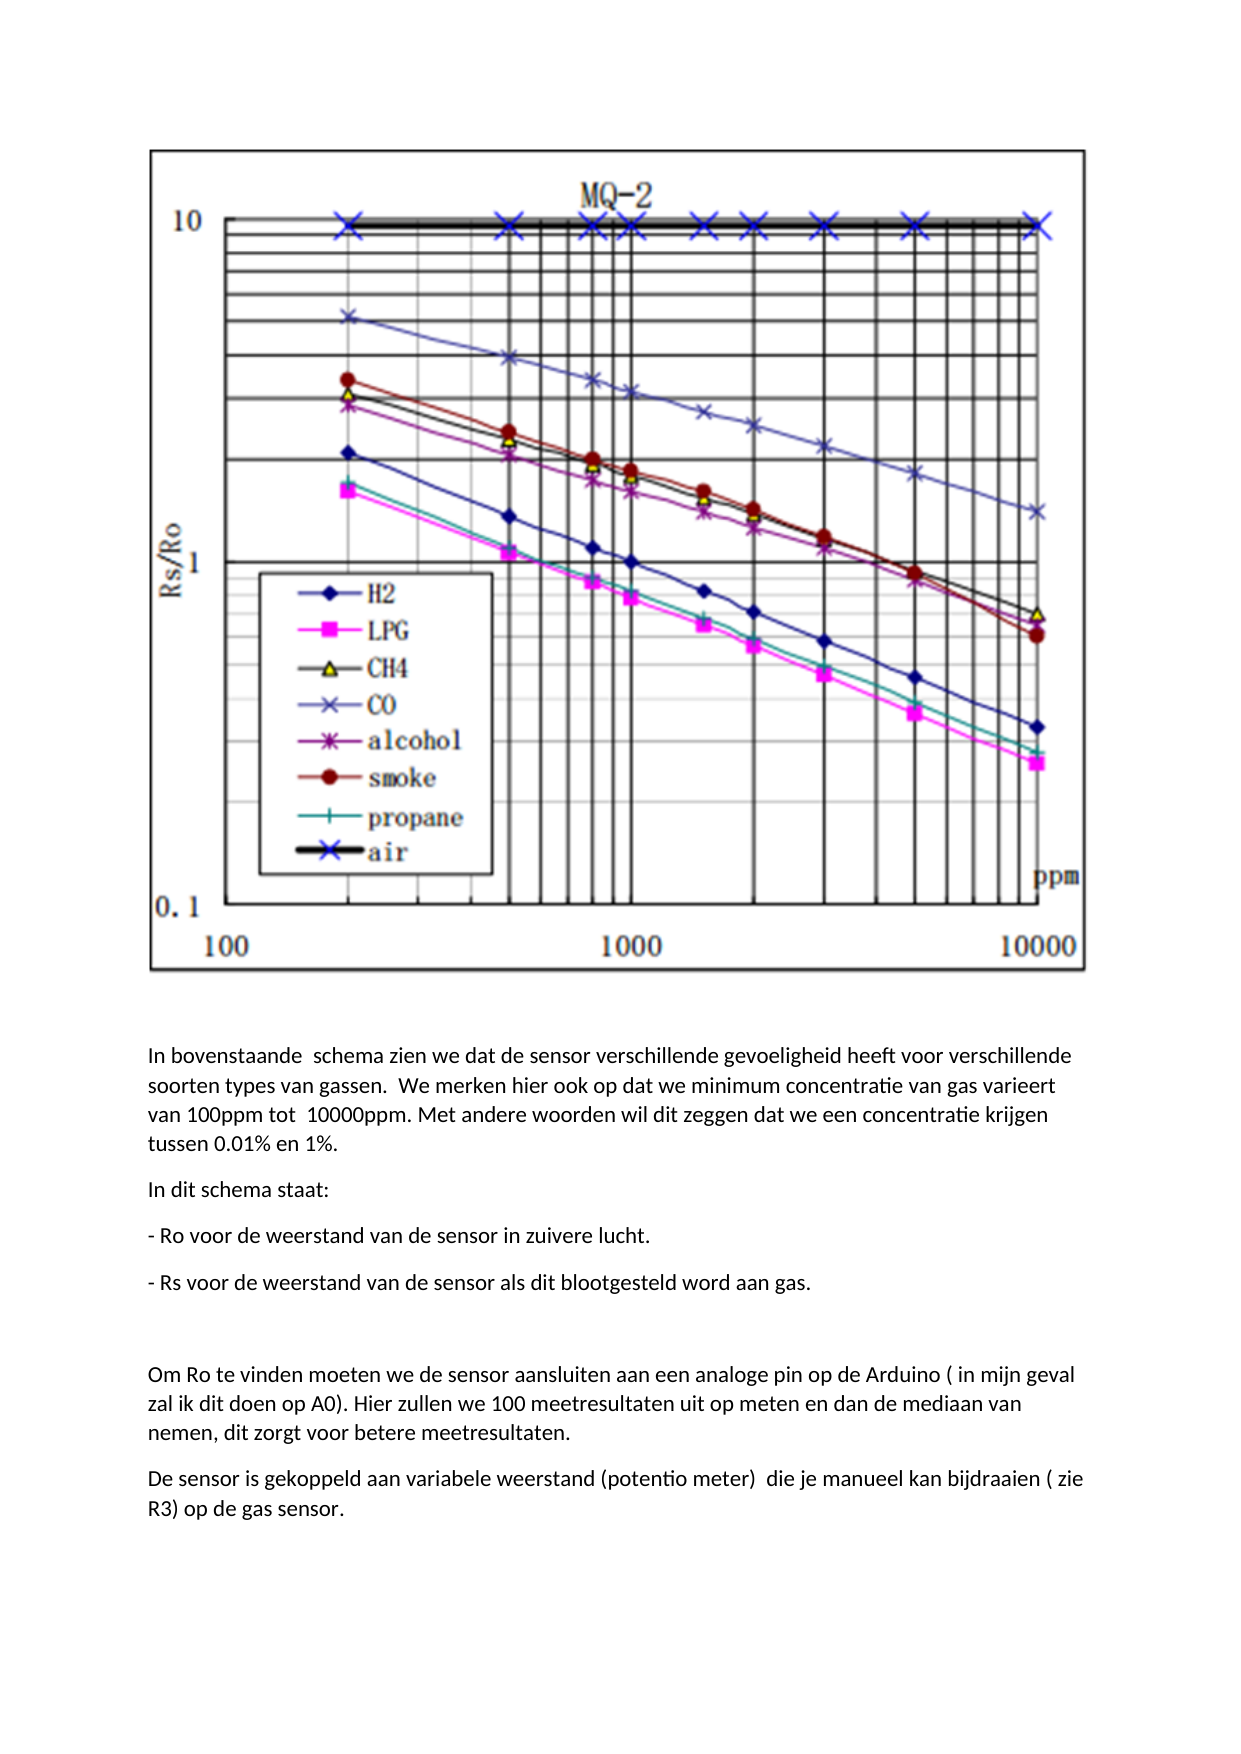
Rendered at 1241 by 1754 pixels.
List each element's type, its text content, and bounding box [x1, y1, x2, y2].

text De sensor is gekoppeld aan variabele weerstand (potentio meter) die je manueel kan bijdraaien ( zie R3) op de gas sensor. [148, 1464, 1093, 1522]
text - Rs voor de weerstand van de sensor als dit blootgesteld word aan gas. [148, 1268, 1093, 1296]
text - Ro voor de weerstand van de sensor in zuivere lucht. [148, 1222, 1093, 1249]
text Om Ro te vinden moeten we de sensor aansluiten aan een analoge pin op de Arduino ( in mijn geval zal ik dit doen op A0). Hier zullen we 100 meetresultaten uit op meten en dan de mediaan van nemen, dit zorgt voor betere meetresultaten. [148, 1360, 1093, 1446]
text In dit schema staat: [148, 1176, 1093, 1203]
text In bovenstaande schema zien we dat de sensor verschillende gevoeligheid heeft voor verschillende soorten types van gassen. We merken hier ook op dat we minimum concentratie van gas varieert van 100ppm tot 10000ppm. Met andere woorden wil dit zeggen dat we een concentratie krijgen tussen 0.01% en 1%. [148, 1041, 1093, 1157]
